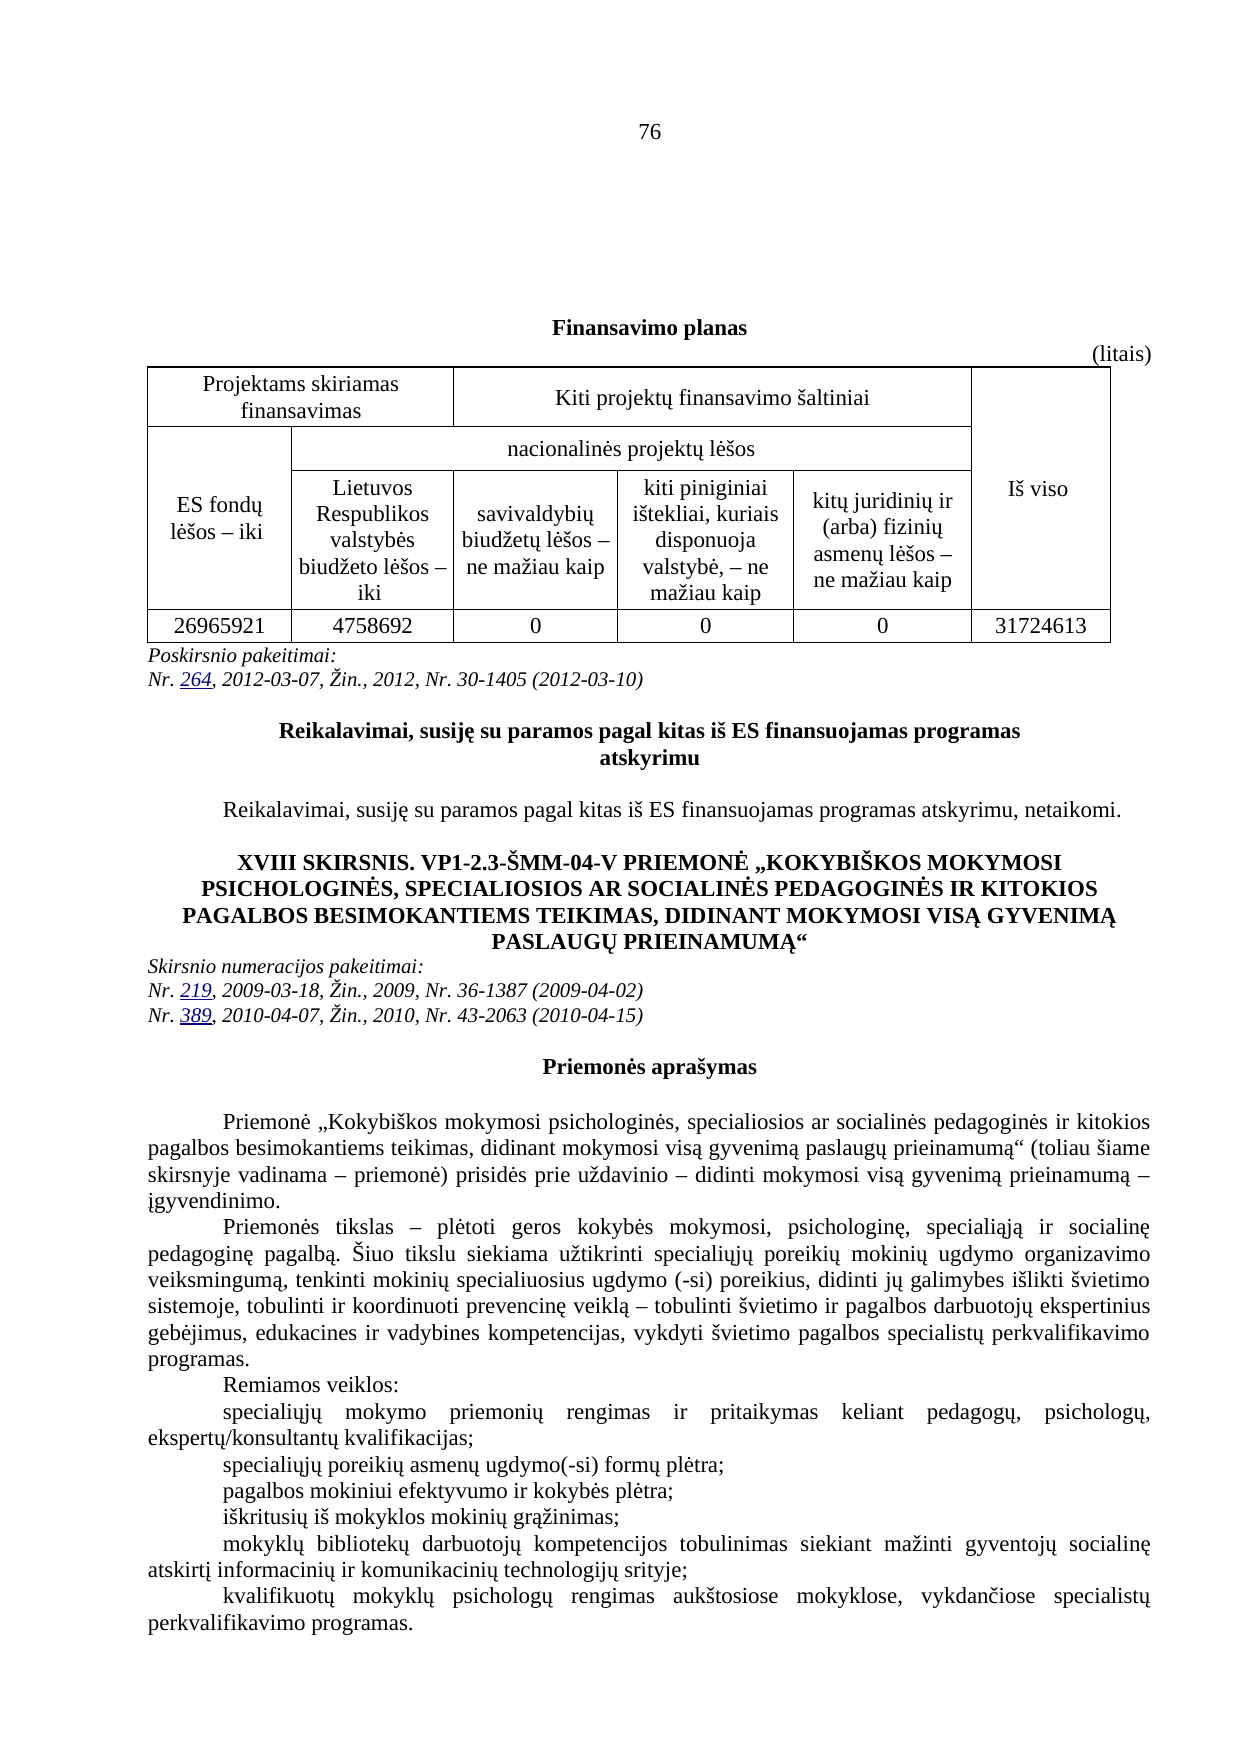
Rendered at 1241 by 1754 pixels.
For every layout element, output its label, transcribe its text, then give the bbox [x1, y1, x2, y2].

text Nr. 264, 2012-03-07, Žin., 2012, Nr. 30-1405 (2012-03-10) [148, 667, 1152, 691]
text Priemonė „Kokybiškos mokymosi psichologinės, specialiosios ar socialinės pedagoginės ir kitokios pagalbos besimokantiems teikimas, didinant mokymosi visą gyvenimą paslaugų prieinamumą“ (toliau šiame skirsnyje vadinama – priemonė) prisidės prie uždavinio – didinti mokymosi visą gyvenimą prieinamumą –įgyvendinimo. [148, 1108, 1152, 1213]
text Skirsnio numeracijos pakeitimai: [148, 954, 1152, 978]
table_header Kiti projektų finansavimo šaltiniai [454, 368, 971, 426]
table_cell kiti piniginiai ištekliai, kuriais disponuoja valstybė, – ne mažiau kaip [618, 471, 793, 608]
table_header Iš viso [972, 368, 1110, 608]
text Nr. 219, 2009-03-18, Žin., 2009, Nr. 36-1387 (2009-04-02) [148, 978, 1152, 1002]
text (litais) [148, 340, 1152, 366]
table_header Projektams skiriamas finansavimas [148, 368, 453, 426]
table_cell nacionalinės projektų lėšos [292, 427, 971, 470]
text Remiamos veiklos: [148, 1372, 1152, 1398]
text kvalifikuotų mokyklų psichologų rengimas aukštosiose mokyklose, vykdančiose specialistų perkvalifikavimo programas. [148, 1582, 1152, 1635]
text specialiųjų poreikių asmenų ugdymo(-si) formų plėtra; [148, 1451, 1152, 1477]
subtitle XVIII SKIRSNIS. VP1-2.3-ŠMM-04-V PRIEMONĖ „KOKYBIŠKOS MOKYMOSI PSICHOLOGINĖS, SPECIALIOSIOS AR SOCIALINĖS PEDAGOGINĖS IR KITOKIOS PAGALBOS BESIMOKANTIEMS TEIKIMAS, DIDINANT MOKYMOSI VISĄ GYVENIMĄ PASLAUGŲ PRIEINAMUMĄ“ [148, 849, 1152, 954]
text mokyklų bibliotekų darbuotojų kompetencijos tobulinimas siekiant mažinti gyventojų socialinę atskirtį informacinių ir komunikacinių technologijų srityje; [148, 1530, 1152, 1582]
table_cell 4758692 [292, 610, 453, 642]
text Nr. 389, 2010-04-07, Žin., 2010, Nr. 43-2063 (2010-04-15) [148, 1002, 1152, 1027]
text Reikalavimai, susiję su paramos pagal kitas iš ES finansuojamas programas atskyrimu [148, 717, 1152, 770]
table_cell ES fondų lėšos – iki [148, 427, 291, 608]
text iškritusių iš mokyklos mokinių grąžinimas; [148, 1503, 1152, 1530]
table_cell 31724613 [972, 610, 1110, 642]
table_cell savivaldybių biudžetų lėšos – ne mažiau kaip [454, 471, 617, 608]
table_cell Lietuvos Respublikos valstybės biudžeto lėšos – iki [292, 471, 453, 608]
text Priemonės tikslas – plėtoti geros kokybės mokymosi, psichologinę, specialiąją ir socialinę pedagoginę pagalbą. Šiuo tikslu siekiama užtikrinti specialiųjų poreikių mokinių ugdymo organizavimo veiksmingumą, tenkinti mokinių specialiuosius ugdymo (-si) poreikius, didinti jų galimybes išlikti švietimo sistemoje, tobulinti ir koordinuoti prevencinę veiklą – tobulinti švietimo ir pagalbos darbuotojų ekspertinius gebėjimus, edukacines ir vadybines kompetencijas, vykdyti švietimo pagalbos specialistų perkvalifikavimo programas. [148, 1213, 1152, 1372]
table_cell 0 [454, 610, 617, 642]
text Reikalavimai, susiję su paramos pagal kitas iš ES finansuojamas programas atskyrimu, netaikomi. [148, 796, 1152, 823]
text pagalbos mokiniui efektyvumo ir kokybės plėtra; [148, 1477, 1152, 1503]
text Priemonės aprašymas [148, 1053, 1152, 1079]
text Poskirsnio pakeitimai: [148, 643, 1152, 667]
text Finansavimo planas [148, 314, 1152, 340]
table_cell kitų juridinių ir (arba) fizinių asmenų lėšos – ne mažiau kaip [794, 471, 971, 608]
text specialiųjų mokymo priemonių rengimas ir pritaikymas keliant pedagogų, psichologų, ekspertų/konsultantų kvalifikacijas; [148, 1398, 1152, 1451]
table_cell 26965921 [148, 610, 291, 642]
table_cell 0 [618, 610, 793, 642]
table_cell 0 [794, 610, 971, 642]
